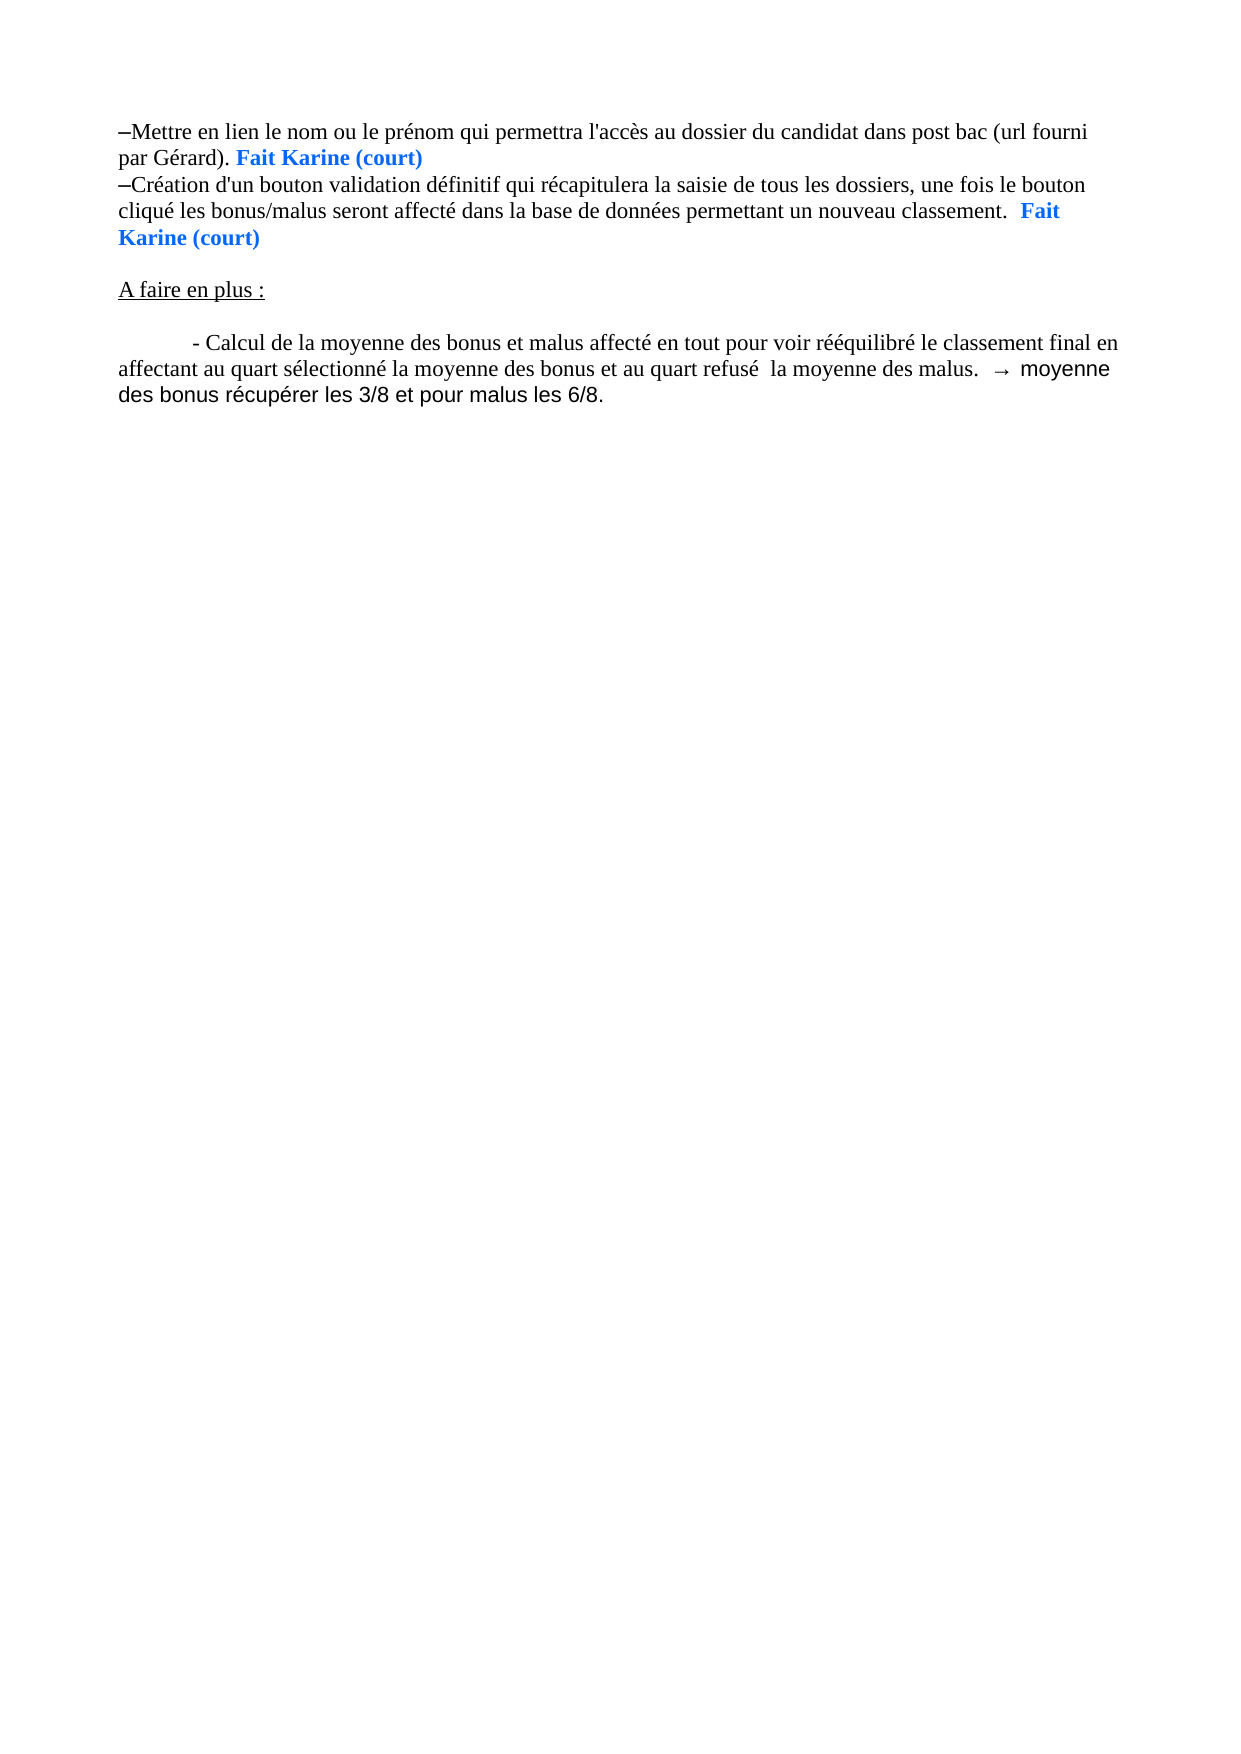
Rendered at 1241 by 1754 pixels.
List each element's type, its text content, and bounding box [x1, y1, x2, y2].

text - Calcul de la moyenne des bonus et malus affecté en tout pour voir rééquilibré le classement final en affectant au quart sélectionné la moyenne des bonus et au quart refusé la moyenne des malus. → moyenne des bonus récupérer les 3/8 et pour malus les 6/8. [118, 329, 1122, 407]
list Création d'un bouton validation définitif qui récapitulera la saisie de tous les dossiers, une fois le bouton cliqué les bonus/malus seront affecté dans la base de données permettant un nouveau classement. Fait Karine (court) [118, 171, 1122, 250]
list Mettre en lien le nom ou le prénom qui permettra l'accès au dossier du candidat dans post bac (url fourni par Gérard). Fait Karine (court) [118, 118, 1122, 171]
text A faire en plus : [118, 276, 1122, 303]
